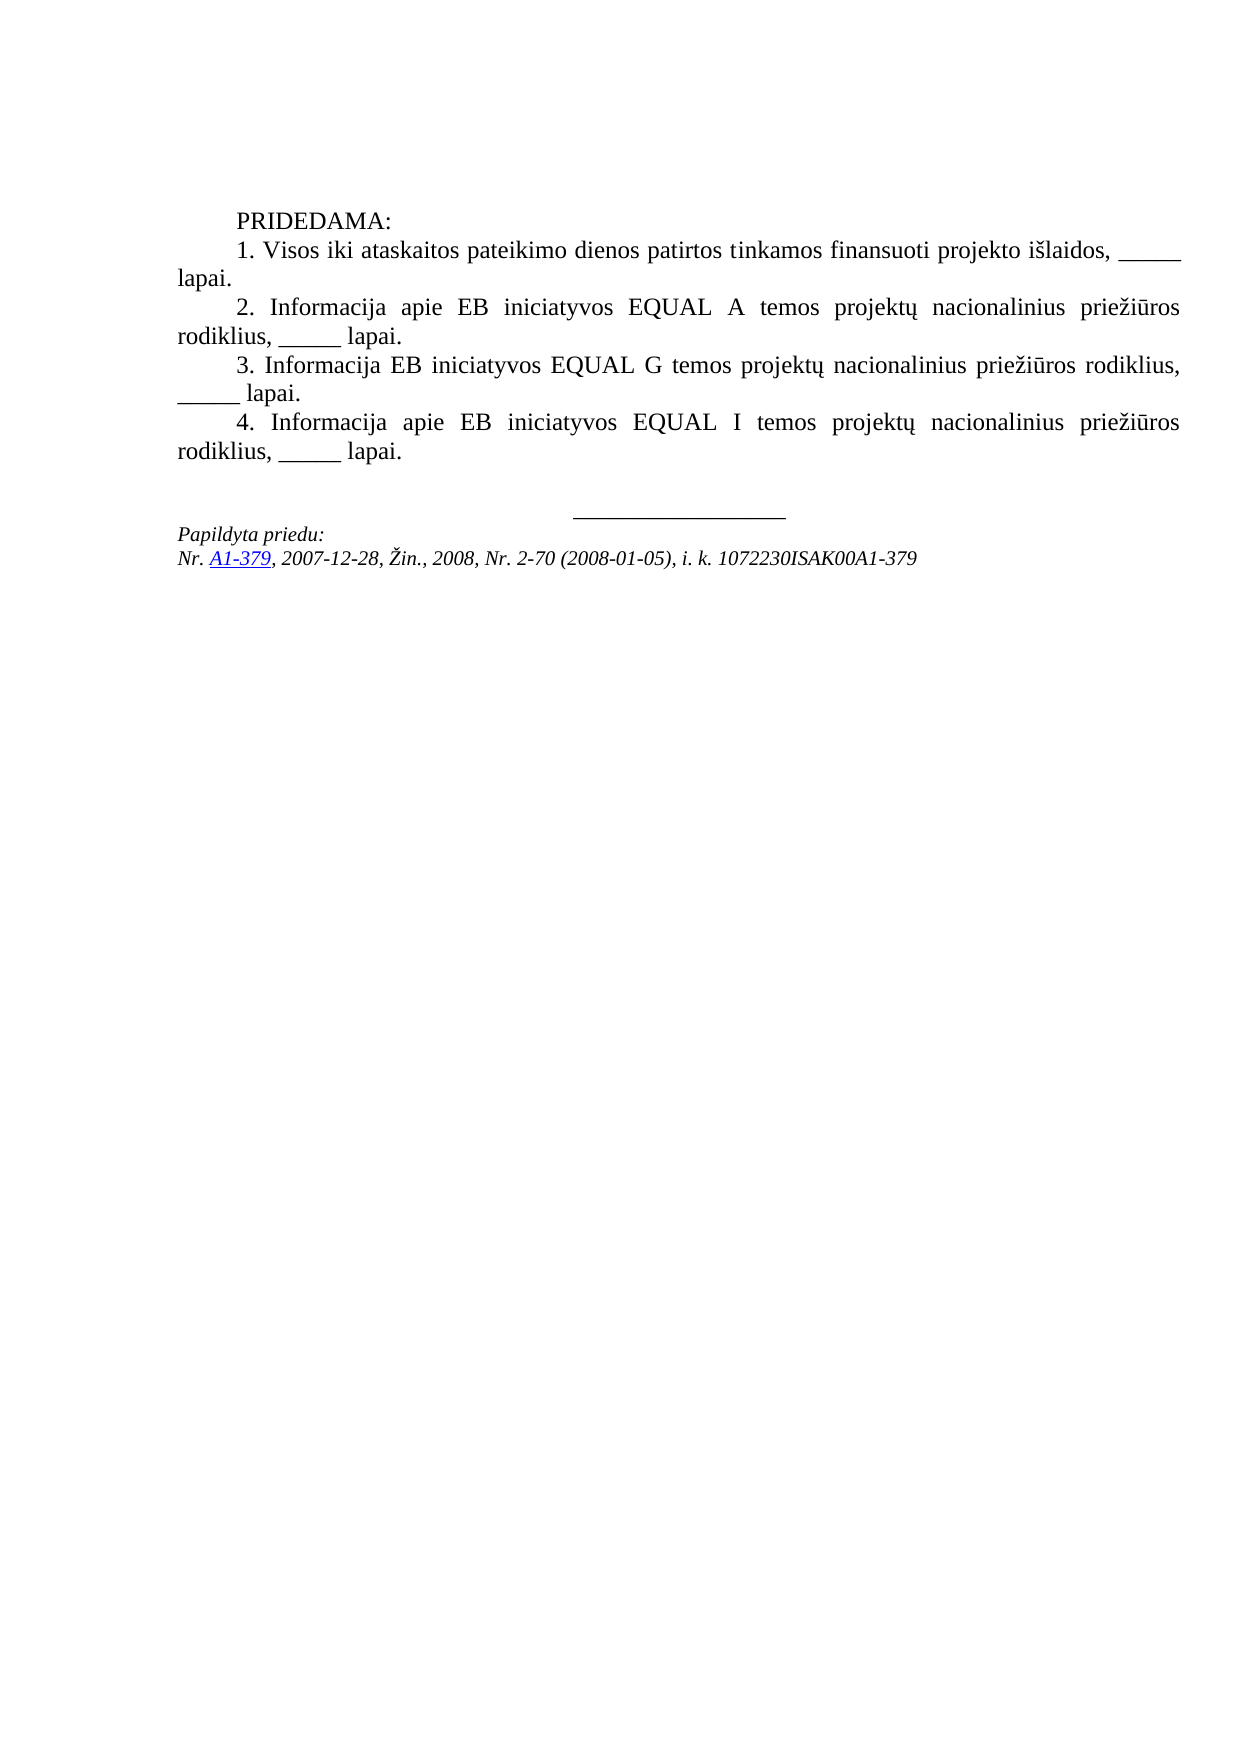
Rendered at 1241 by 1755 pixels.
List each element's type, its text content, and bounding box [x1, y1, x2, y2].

text Papildyta priedu: [177, 522, 1181, 546]
text 1. Visos iki ataskaitos pateikimo dienos patirtos tinkamos finansuoti projekto išlaidos, _____ lapai. [177, 235, 1181, 292]
text _________________ [177, 493, 1181, 522]
text Nr. A1-379, 2007-12-28, Žin., 2008, Nr. 2-70 (2008-01-05), i. k. 1072230ISAK00A1-379 [177, 546, 1181, 570]
text 4. Informacija apie EB iniciatyvos EQUAL I temos projektų nacionalinius priežiūros rodiklius, _____ lapai. [177, 407, 1181, 465]
text 2. Informacija apie EB iniciatyvos EQUAL A temos projektų nacionalinius priežiūros rodiklius, _____ lapai. [177, 292, 1181, 350]
text PRIDEDAMA: [177, 206, 1181, 235]
text 3. Informacija EB iniciatyvos EQUAL G temos projektų nacionalinius priežiūros rodiklius, _____ lapai. [177, 350, 1181, 407]
